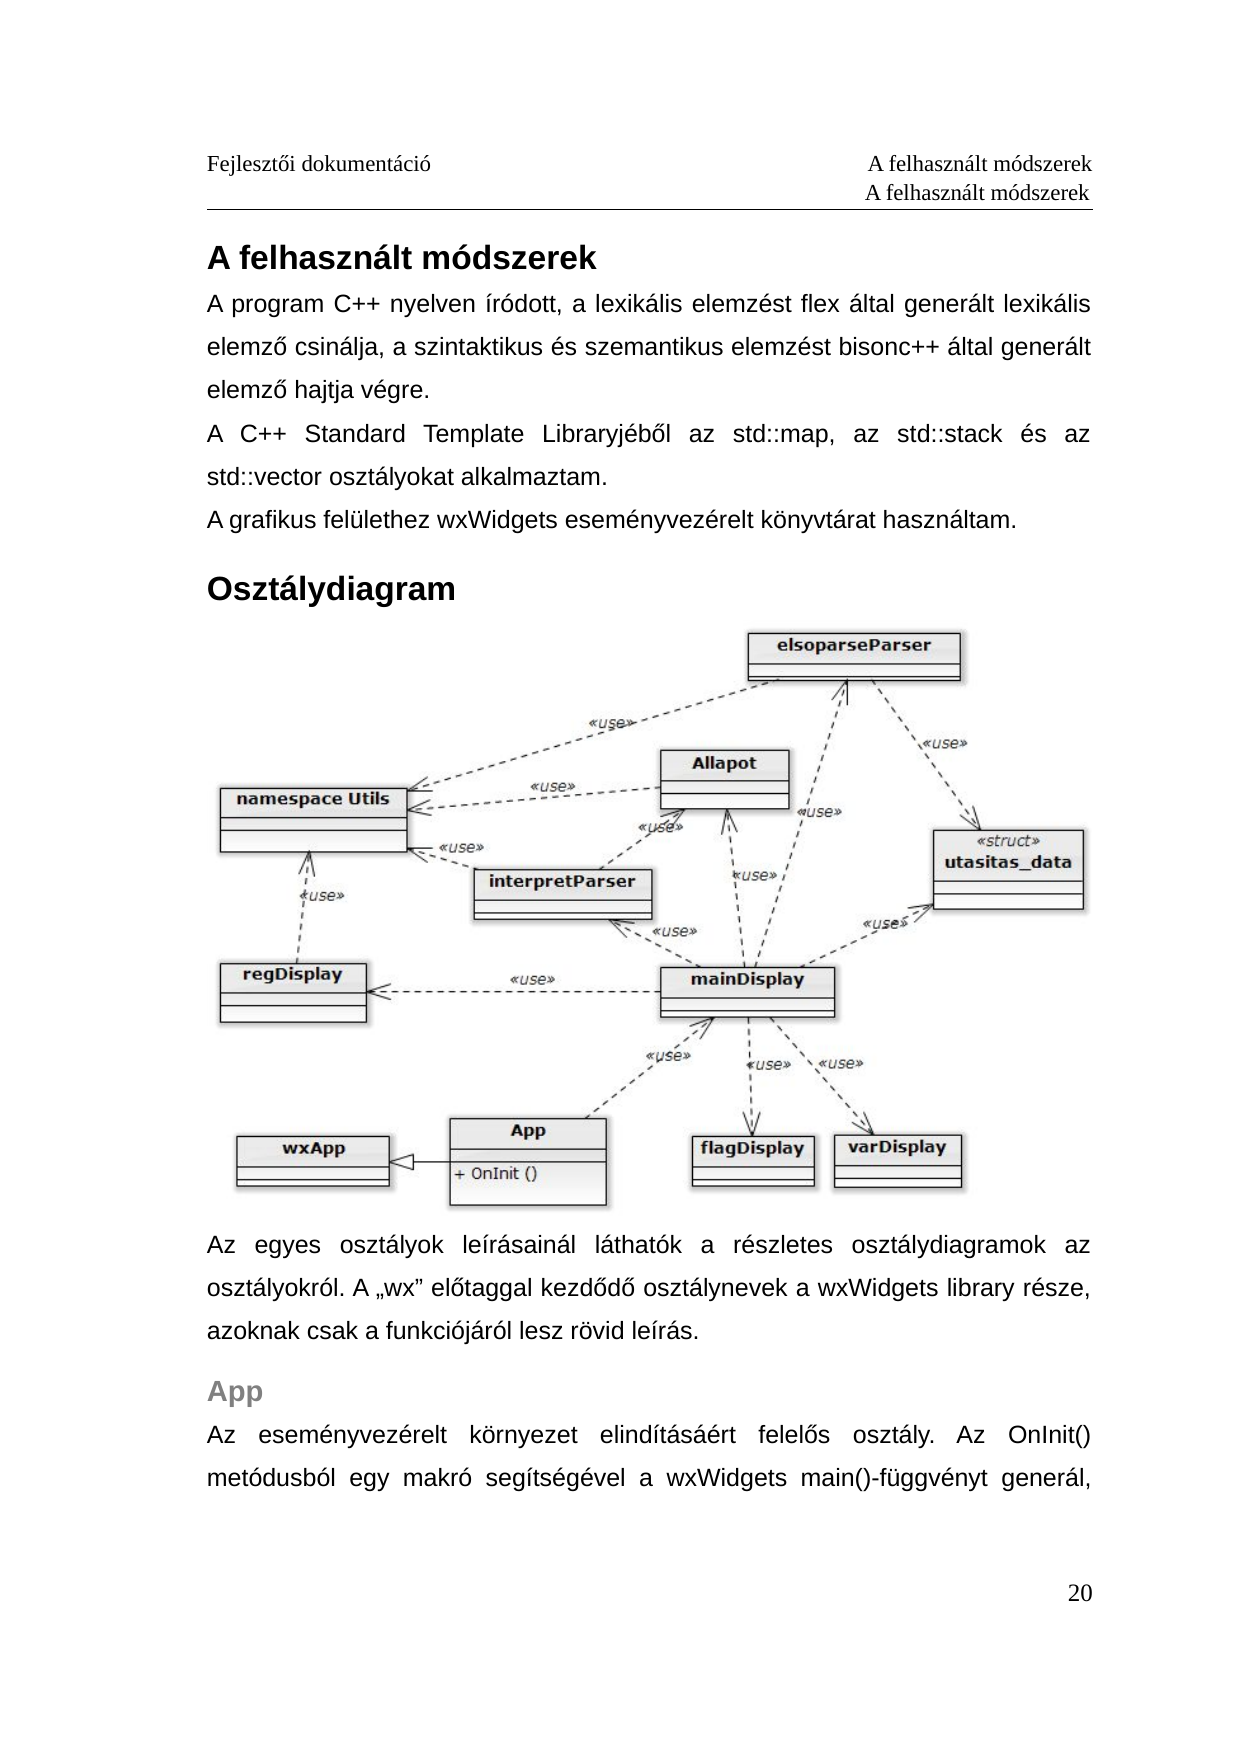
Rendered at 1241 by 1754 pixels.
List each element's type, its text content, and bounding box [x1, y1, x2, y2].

subtitle A felhasznált módszerek [207, 238, 1093, 277]
text Az egyes osztályok leírásainál láthatók a részletes osztálydiagramok az osztályokról. A „wx” előtaggal kezdődő osztálynevek a wxWidgets library része, azoknak csak a funkciójáról lesz rövid leírás. [207, 1216, 1093, 1345]
text A program C++ nyelven íródott, a lexikális elemzést flex által generált lexikális elemző csinálja, a szintaktikus és szemantikus elemzést bisonc++ által generált elemző hajtja végre. [207, 289, 1093, 404]
subtitle Osztálydiagram [207, 569, 1093, 607]
subtitle App [207, 1374, 1093, 1407]
text A grafikus felülethez wxWidgets eseményvezérelt könyvtárat használtam. [207, 505, 1093, 534]
picture [206, 620, 1093, 1216]
text Az eseményvezérelt környezet elindításáért felelős osztály. Az OnInit() metódusból egy makró segítségével a wxWidgets main()-függvényt generál, [207, 1420, 1093, 1492]
text A C++ Standard Template Libraryjéből az std::map, az std::stack és az std::vector osztályokat alkalmaztam. [207, 419, 1093, 491]
